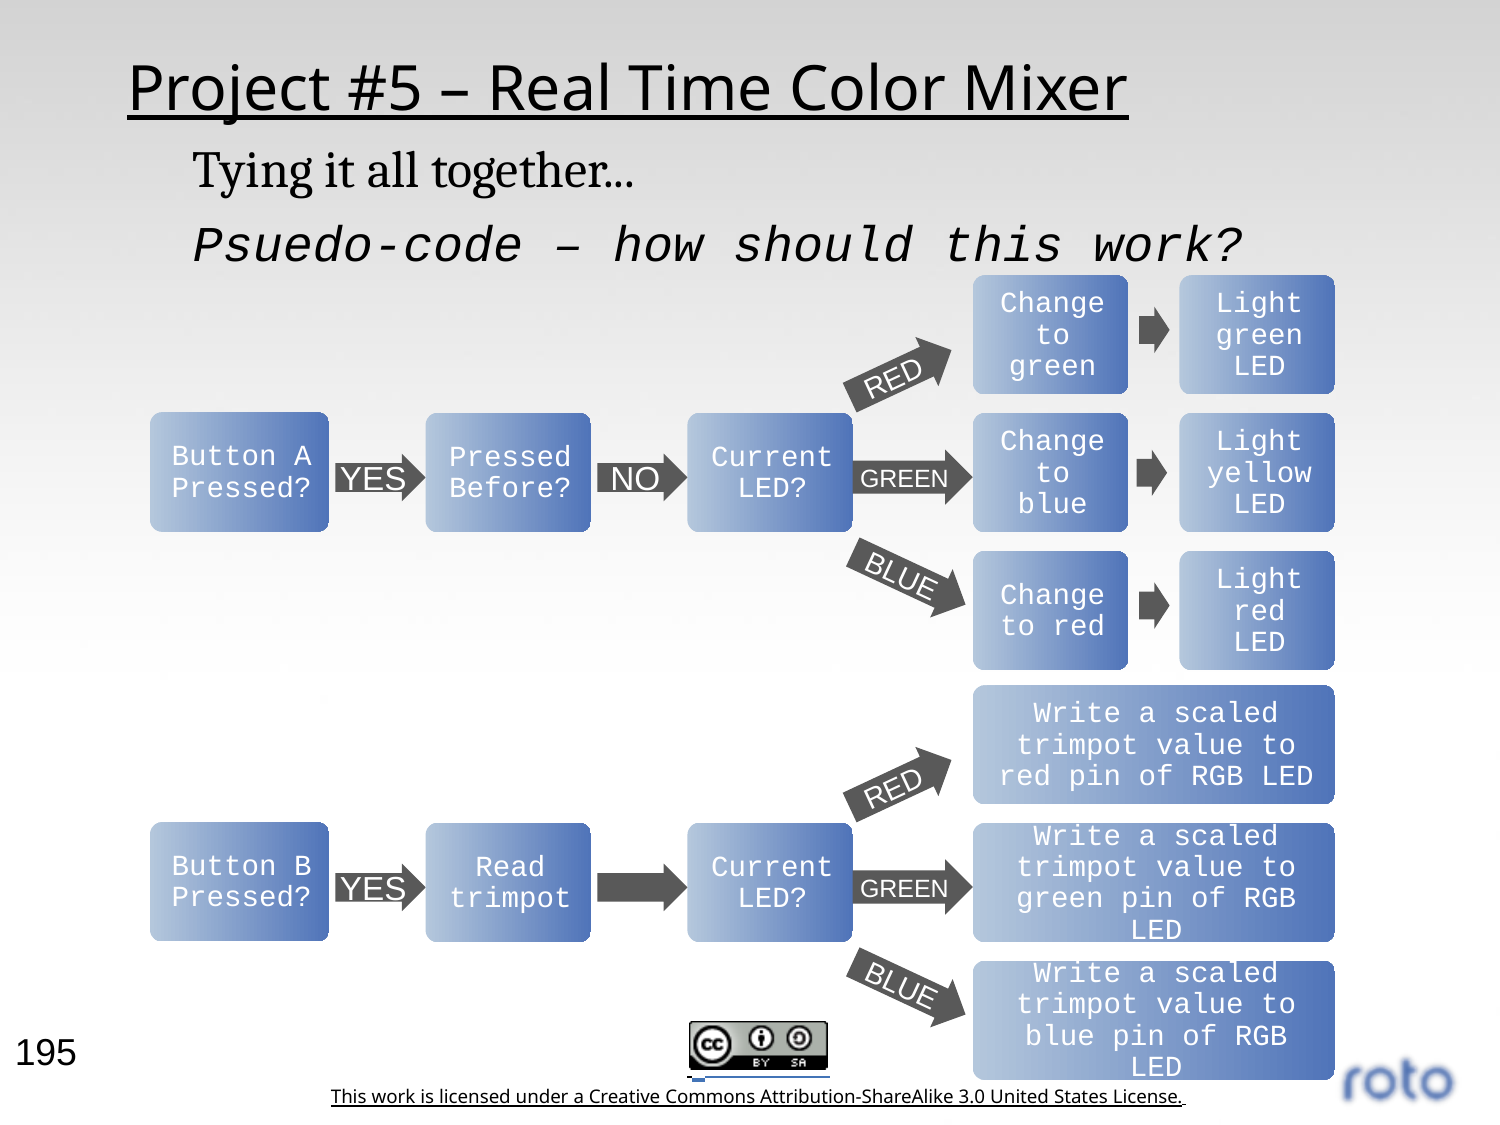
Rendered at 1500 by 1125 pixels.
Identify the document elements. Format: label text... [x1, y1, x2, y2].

text_box Current LED? [687, 413, 853, 533]
text_box Change to green [972, 275, 1129, 395]
text_box RED [842, 336, 952, 413]
text_box Read trimpot [425, 822, 591, 943]
text_box Button B Pressed? [149, 822, 330, 942]
text_box GREEN [852, 859, 973, 915]
text_box [1136, 449, 1168, 496]
text_box Current LED? [687, 822, 853, 942]
text_box Light red LED [1179, 550, 1336, 671]
text_box YES [335, 453, 425, 502]
text_box YES [335, 863, 425, 912]
text_box Pressed Before? [425, 412, 591, 533]
text_box Change to blue [972, 413, 1129, 533]
text_box Write a scaled trimpot value to blue pin of RGB LED [972, 960, 1336, 1080]
text_box Change to red [972, 550, 1129, 670]
picture [0, 0, 1500, 1125]
text_box Light yellow LED [1179, 413, 1336, 533]
text_box [1139, 582, 1170, 629]
text_box [597, 863, 688, 912]
list Project #5 – Real Time Color Mixer Tying it all together... Psuedo-code – how should this work? [112, 40, 1388, 285]
text_box NO [597, 453, 688, 502]
text_box [1139, 306, 1170, 354]
text_box BLUE [846, 537, 966, 618]
text_box Write a scaled trimpot value to red pin of RGB LED [972, 685, 1336, 805]
text_box RED [842, 746, 952, 823]
text_box BLUE [846, 947, 966, 1028]
text_box Light green LED [1179, 275, 1336, 395]
text_box Button A Pressed? [149, 412, 330, 532]
text_box GREEN [852, 449, 973, 505]
text_box Write a scaled trimpot value to green pin of RGB LED [972, 823, 1336, 943]
